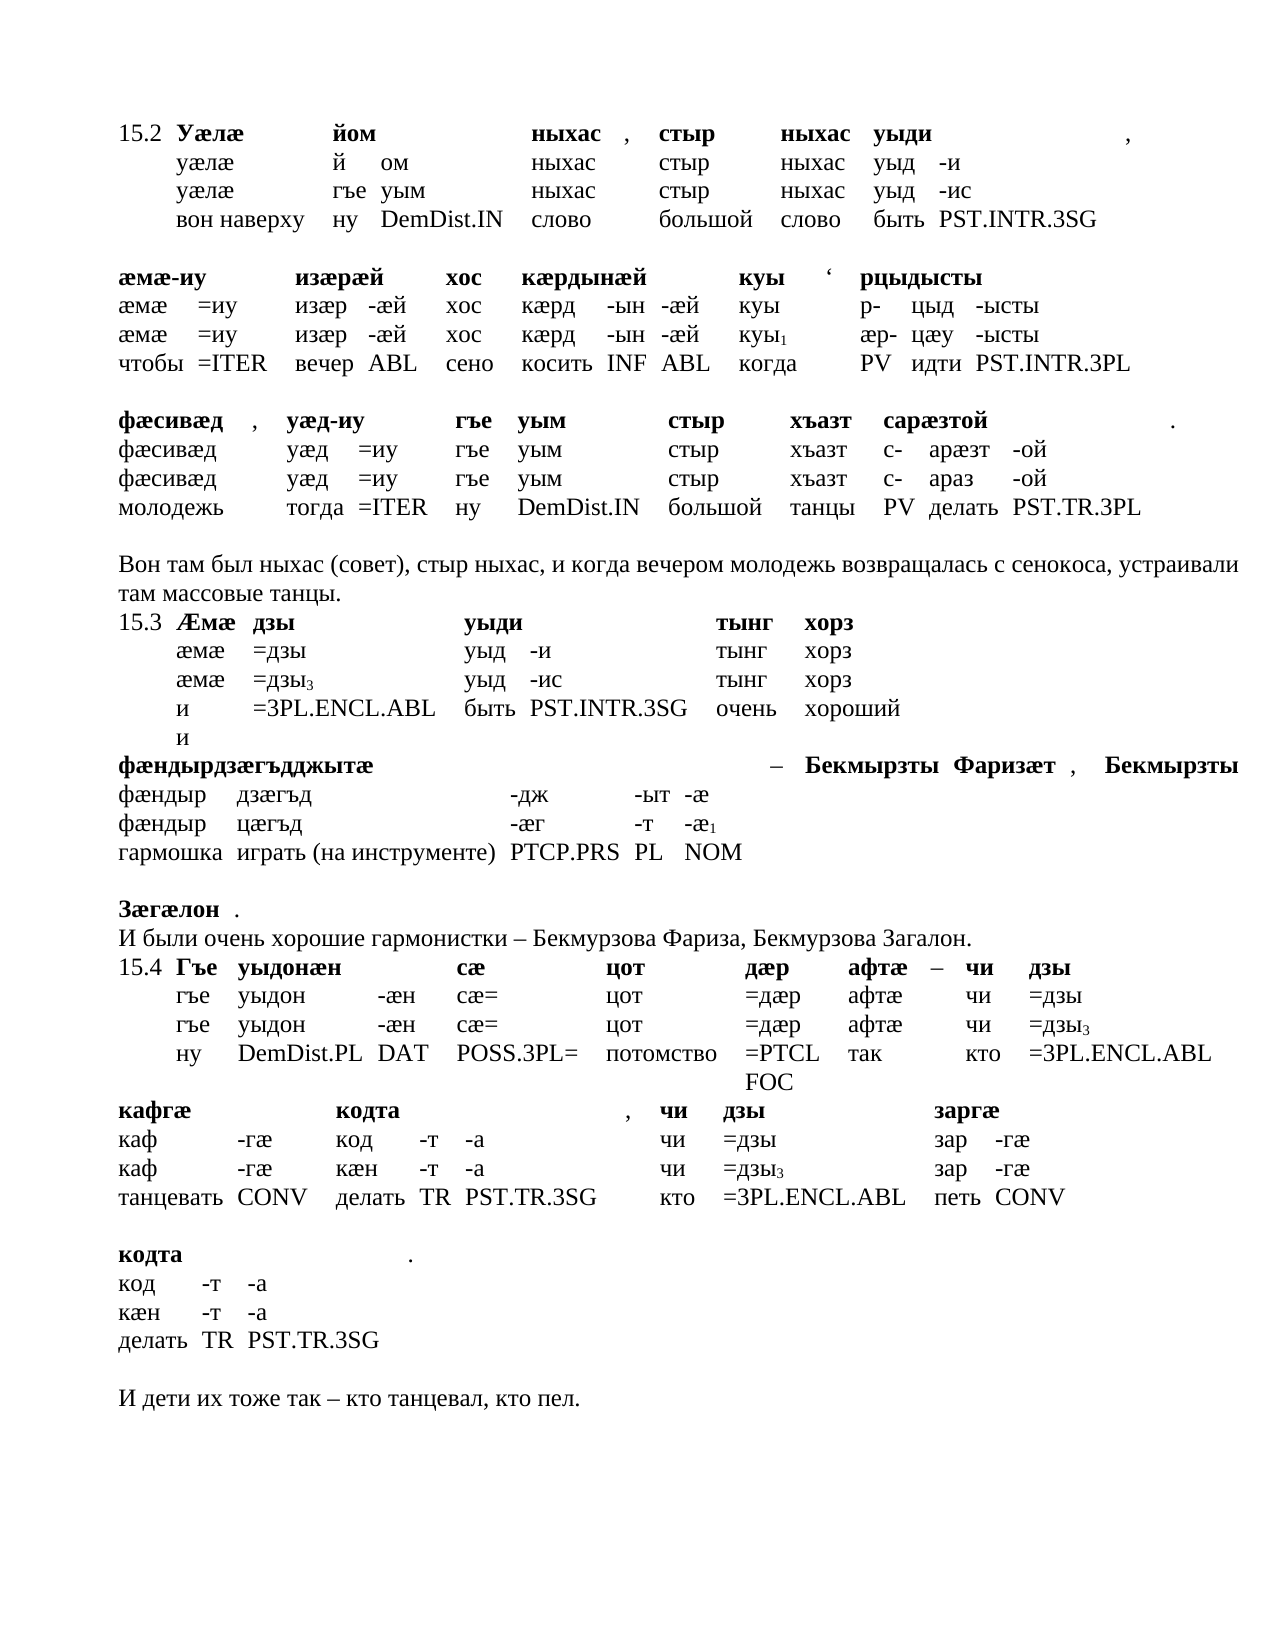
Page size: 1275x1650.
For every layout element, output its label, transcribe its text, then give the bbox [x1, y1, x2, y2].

text р- [860, 291, 897, 319]
text æмæ [118, 291, 184, 319]
text хорз [804, 607, 914, 636]
text . [407, 1239, 428, 1268]
text PST.TR.3PL [1012, 492, 1142, 521]
text каф [118, 1124, 223, 1153]
text -гæ [995, 1153, 1066, 1182]
text уæд [286, 434, 344, 463]
text уыд [464, 636, 516, 664]
text чтобы [118, 348, 184, 377]
text уыди [873, 118, 1111, 147]
text PST.TR.3SG [465, 1182, 597, 1211]
text =дзы3 [1029, 1009, 1212, 1038]
text 15.2 [118, 118, 162, 147]
text тынг [716, 664, 777, 693]
text -а [247, 1297, 379, 1326]
text =дзы3 [253, 664, 436, 693]
text хъазт [790, 463, 856, 492]
text уым [517, 463, 640, 492]
text кодта [336, 1096, 611, 1124]
text вечер [295, 348, 354, 377]
text гъе [455, 434, 489, 463]
text чи [659, 1124, 695, 1153]
text тынг [716, 607, 791, 636]
text чи [965, 952, 1015, 981]
text PV [860, 348, 897, 377]
text -æг [510, 808, 620, 837]
text фæндырдзæгъдджытæ [118, 751, 756, 779]
text ABL [368, 348, 418, 377]
text -ын [607, 319, 647, 348]
text -ой [1012, 463, 1142, 492]
text =дæр [745, 981, 820, 1009]
text FOC [745, 1067, 834, 1096]
text и [176, 693, 225, 722]
text тынг [716, 636, 777, 664]
text большой [658, 204, 753, 233]
text кæн [118, 1297, 188, 1326]
text ну [455, 492, 489, 521]
text – [931, 952, 952, 981]
text =иу [197, 319, 267, 348]
text . [233, 894, 254, 923]
text ом [380, 147, 503, 176]
text очень [716, 693, 777, 722]
text заргæ [934, 1096, 1079, 1124]
text кæрд [521, 319, 593, 348]
text CONV [237, 1182, 308, 1211]
text -ысты [975, 319, 1131, 348]
text куы1 [738, 319, 797, 348]
text слово [531, 204, 596, 233]
text быть [873, 204, 925, 233]
text =дзы [723, 1124, 906, 1153]
text =3PL.ENCL.ABL [723, 1182, 906, 1211]
text рцыдысты [860, 262, 1145, 291]
text , [252, 406, 273, 434]
text стыр [658, 147, 753, 176]
text танцы [790, 492, 856, 521]
text дæр [745, 952, 834, 981]
text -а [247, 1268, 379, 1297]
text фæндыр [118, 808, 223, 837]
text кæрд [521, 291, 593, 319]
text . [1169, 406, 1191, 434]
text цæу [911, 319, 962, 348]
text ну [176, 1038, 210, 1067]
text танцевать [118, 1182, 223, 1211]
text чи [659, 1153, 695, 1182]
text и [176, 722, 239, 751]
text уыд [873, 176, 925, 204]
text гъе [455, 463, 489, 492]
text с- [883, 463, 915, 492]
text -æ1 [684, 808, 742, 837]
text с- [883, 434, 915, 463]
text -ис [939, 176, 1097, 204]
text так [848, 1038, 903, 1067]
text сарæзтой [883, 406, 1156, 434]
text уæлæ [176, 147, 305, 176]
text уæд-иу [286, 406, 441, 434]
text =дзы [1029, 981, 1212, 1009]
text сæ [456, 952, 592, 981]
text -ын [607, 291, 647, 319]
text фæсивæд [118, 406, 238, 434]
text ныхас [780, 118, 859, 147]
text -а [465, 1153, 597, 1182]
text сæ= [456, 981, 578, 1009]
text стыр [668, 406, 776, 434]
text уыдонæн [238, 952, 443, 981]
text код [118, 1268, 188, 1297]
text -ис [529, 664, 688, 693]
text изæр [295, 291, 354, 319]
text 15.4 [118, 952, 162, 981]
text когда [738, 348, 797, 377]
text -т [634, 808, 670, 837]
text стыр [658, 118, 767, 147]
text æмæ [176, 636, 225, 664]
text ныхас [531, 176, 596, 204]
text быть [464, 693, 516, 722]
text PV [883, 492, 915, 521]
text делать [929, 492, 999, 521]
text стыр [668, 434, 762, 463]
text DAT [377, 1038, 429, 1067]
text хъазт [790, 406, 869, 434]
text дзæгъд [237, 779, 496, 808]
text -æй [368, 291, 418, 319]
text йом [332, 118, 517, 147]
text -и [529, 636, 688, 664]
text CONV [995, 1182, 1066, 1211]
text зар [934, 1124, 981, 1153]
text кæрдынæй [521, 262, 725, 291]
text =иу [197, 291, 267, 319]
text =дæр [745, 1009, 820, 1038]
text =ITER [358, 492, 428, 521]
text -а [465, 1124, 597, 1153]
text арæзт [929, 434, 999, 463]
text Вон там был ныхас (совет), стыр ныхас, и когда вечером молодежь возвращалась с сенокоса, устраивали там массовые танцы. [118, 549, 1249, 607]
text кæн [336, 1153, 405, 1182]
text цот [606, 1009, 717, 1038]
text косить [521, 348, 593, 377]
text -т [202, 1268, 234, 1297]
text фæсивæд [118, 463, 224, 492]
text ABL [661, 348, 711, 377]
text гъе [332, 176, 367, 204]
text æмæ-иу [118, 262, 281, 291]
text И дети их тоже так – кто танцевал, кто пел. [118, 1383, 1249, 1412]
text =дзы [253, 636, 436, 664]
text афтæ [848, 1009, 903, 1038]
text – [770, 751, 791, 779]
text гъе [176, 981, 210, 1009]
text афтæ [848, 981, 903, 1009]
text =иу [358, 434, 428, 463]
text играть (на инструменте) [237, 837, 496, 866]
text дзы [1029, 952, 1226, 981]
text ныхас [780, 147, 845, 176]
text , [625, 1096, 646, 1124]
text куы [738, 262, 811, 291]
text -гæ [995, 1124, 1066, 1153]
text Зæгæлон [118, 894, 220, 923]
text POSS.3PL= [456, 1038, 578, 1067]
text уым [517, 434, 640, 463]
text -æй [661, 319, 711, 348]
text -дж [510, 779, 620, 808]
text сæ= [456, 1009, 578, 1038]
text =ITER [197, 348, 267, 377]
text цот [606, 981, 717, 1009]
text -ысты [975, 291, 1131, 319]
text PST.INTR.3PL [975, 348, 1131, 377]
text потомство [606, 1038, 717, 1067]
text уым [517, 406, 654, 434]
text каф [118, 1153, 223, 1182]
text стыр [668, 463, 762, 492]
text кафгæ [118, 1096, 322, 1124]
text чи [659, 1096, 709, 1124]
text =дзы3 [723, 1153, 906, 1182]
text араз [929, 463, 999, 492]
text TR [419, 1182, 451, 1211]
text идти [911, 348, 962, 377]
text уæд [286, 463, 344, 492]
text -æй [368, 319, 418, 348]
text уыд [873, 147, 925, 176]
text PST.TR.3SG [247, 1326, 379, 1354]
text æр- [860, 319, 897, 348]
text сено [446, 348, 494, 377]
text уæлæ [176, 176, 305, 204]
text PL [634, 837, 670, 866]
text INF [607, 348, 647, 377]
text вон наверху [176, 204, 305, 233]
text хос [446, 291, 494, 319]
text фæсивæд [118, 434, 224, 463]
text хорз [804, 664, 901, 693]
text изæр [295, 319, 354, 348]
text дзы [253, 607, 450, 636]
text ну [332, 204, 367, 233]
text кто [659, 1182, 695, 1211]
text кодта [118, 1239, 393, 1268]
text уым [380, 176, 503, 204]
text DemDist.PL [238, 1038, 363, 1067]
text хороший [804, 693, 901, 722]
text ныхас [531, 147, 596, 176]
text ныхас [531, 118, 610, 147]
text уыдон [238, 981, 363, 1009]
text дзы [723, 1096, 920, 1124]
text Æмæ [176, 607, 239, 636]
text -т [419, 1153, 451, 1182]
text ‘ [825, 262, 846, 291]
text хос [446, 319, 494, 348]
text гъе [455, 406, 503, 434]
text æмæ [176, 664, 225, 693]
text , [1070, 751, 1091, 779]
text -ыт [634, 779, 670, 808]
text уыди [464, 607, 702, 636]
text уыд [464, 664, 516, 693]
text хос [446, 262, 508, 291]
text =иу [358, 463, 428, 492]
text -æн [377, 1009, 429, 1038]
text хорз [804, 636, 901, 664]
text кто [965, 1038, 1001, 1067]
text , [624, 118, 645, 147]
text =PTCL [745, 1038, 820, 1067]
text DemDist.IN [517, 492, 640, 521]
text TR [202, 1326, 234, 1354]
text делать [336, 1182, 405, 1211]
text æмæ [118, 319, 184, 348]
text -и [939, 147, 1097, 176]
text уыдон [238, 1009, 363, 1038]
text -т [419, 1124, 451, 1153]
text гъе [176, 1009, 210, 1038]
text 15.3 [118, 607, 162, 636]
text -т [202, 1297, 234, 1326]
text -гæ [237, 1153, 308, 1182]
text DemDist.IN [380, 204, 503, 233]
text , [1125, 118, 1146, 147]
text И были очень хорошие гармонистки – Бекмурзова Фариза, Бекмурзова Загалон. [118, 923, 1249, 952]
text петь [934, 1182, 981, 1211]
text PST.INTR.3SG [939, 204, 1097, 233]
text хъазт [790, 434, 856, 463]
text Бекмырзты [805, 751, 939, 779]
text -æн [377, 981, 429, 1009]
text афтæ [848, 952, 917, 981]
text слово [780, 204, 845, 233]
text изæрæй [295, 262, 432, 291]
text код [336, 1124, 405, 1153]
text зар [934, 1153, 981, 1182]
text Гъе [176, 952, 224, 981]
text Бекмырзты [1104, 751, 1239, 779]
text й [332, 147, 367, 176]
text PST.INTR.3SG [529, 693, 688, 722]
text =3PL.ENCL.ABL [1029, 1038, 1212, 1067]
text Уæлæ [176, 118, 318, 147]
text -æ [684, 779, 742, 808]
text -ой [1012, 434, 1142, 463]
text куы [738, 291, 797, 319]
text чи [965, 1009, 1001, 1038]
text фæндыр [118, 779, 223, 808]
text цæгъд [237, 808, 496, 837]
text PTCP.PRS [510, 837, 620, 866]
text Фаризæт [953, 751, 1056, 779]
text чи [965, 981, 1001, 1009]
text гармошка [118, 837, 223, 866]
text =3PL.ENCL.ABL [253, 693, 436, 722]
text цот [606, 952, 731, 981]
text -гæ [237, 1124, 308, 1153]
text делать [118, 1326, 188, 1354]
text цыд [911, 291, 962, 319]
text тогда [286, 492, 344, 521]
text большой [668, 492, 762, 521]
text -æй [661, 291, 711, 319]
text стыр [658, 176, 753, 204]
text ныхас [780, 176, 845, 204]
text NOM [684, 837, 742, 866]
text молодежь [118, 492, 224, 521]
